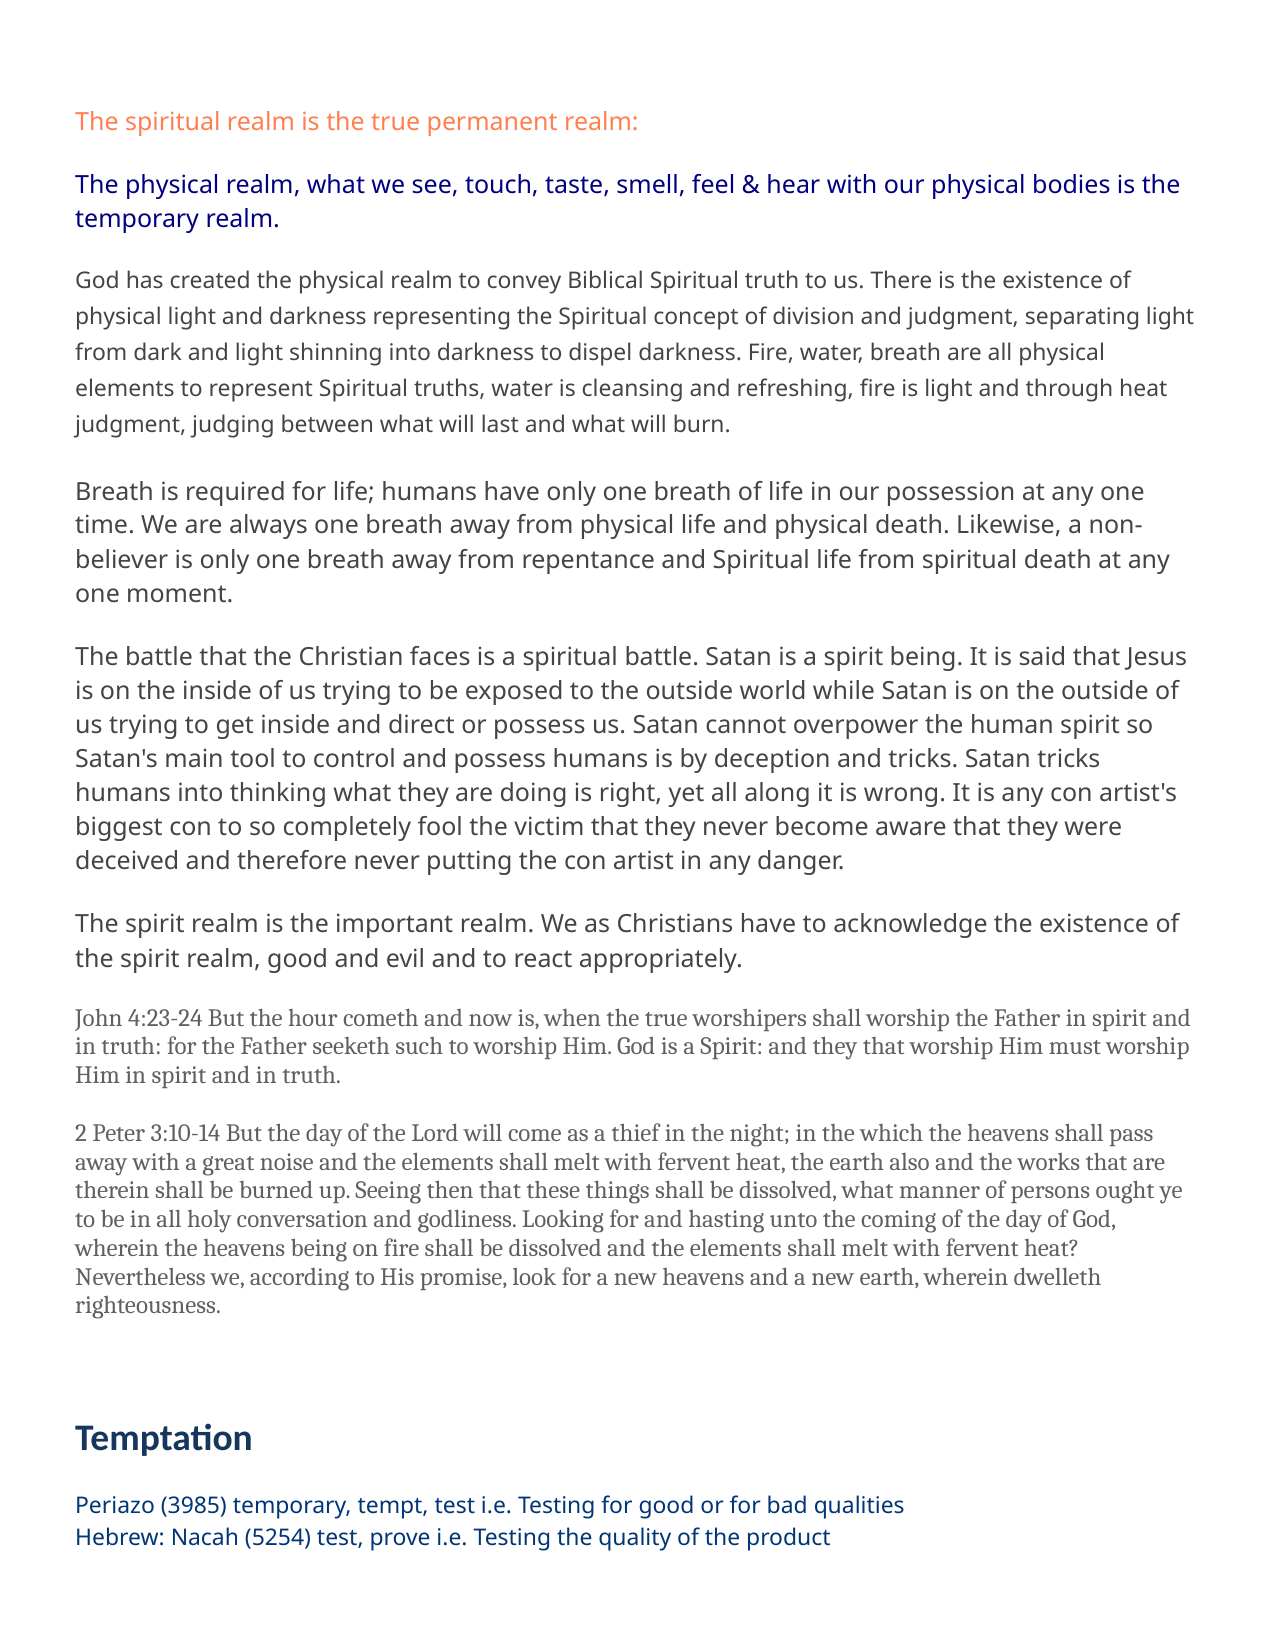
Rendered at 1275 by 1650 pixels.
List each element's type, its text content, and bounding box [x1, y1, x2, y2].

text The physical realm, what we see, touch, taste, smell, feel & hear with our physical bodies is the temporary realm. [75, 167, 1200, 235]
text 2 Peter 3:10-14 But the day of the Lord will come as a thief in the night; in the which the heavens shall pass away with a great noise and the elements shall melt with fervent heat, the earth also and the works that are therein shall be burned up. Seeing then that these things shall be dissolved, what manner of persons ought ye to be in all holy conversation and godliness. Looking for and hasting unto the coming of the day of God, wherein the heavens being on fire shall be dissolved and the elements shall melt with fervent heat? Nevertheless we, according to His promise, look for a new heavens and a new earth, wherein dwelleth righteousness. [75, 1119, 1200, 1320]
text God has created the physical realm to convey Biblical Spiritual truth to us. There is the existence of physical light and darkness representing the Spiritual concept of division and judgment, separating light from dark and light shinning into darkness to dispel darkness. Fire, water, breath are all physical elements to represent Spiritual truths, water is cleansing and refreshing, fire is light and through heat judgment, judging between what will last and what will burn. [75, 264, 1200, 439]
text The spirit realm is the important realm. We as Christians have to acknowledge the existence of the spirit realm, good and evil and to react appropriately. [75, 906, 1200, 974]
text Breath is required for life; humans have only one breath of life in our possession at any one time. We are always one breath away from physical life and physical death. Likewise, a non-believer is only one breath away from repentance and Spiritual life from spiritual death at any one moment. [75, 473, 1200, 609]
text The spiritual realm is the true permanent realm: [75, 104, 1200, 138]
text The battle that the Christian faces is a spiritual battle. Satan is a spirit being. It is said that Jesus is on the inside of us trying to be exposed to the outside world while Satan is on the outside of us trying to get inside and direct or possess us. Satan cannot overpower the human spirit so Satan's main tool to control and possess humans is by deception and tricks. Satan tricks humans into thinking what they are doing is right, yet all along it is wrong. It is any con artist's biggest con to so completely fool the victim that they never become aware that they were deceived and therefore never putting the con artist in any danger. [75, 638, 1200, 877]
subtitle Temptation [75, 1414, 1200, 1460]
text John 4:23-24 But the hour cometh and now is, when the true worshipers shall worship the Father in spirit and in truth: for the Father seeketh such to worship Him. God is a Spirit: and they that worship Him must worship Him in spirit and in truth. [75, 1003, 1200, 1090]
text Periazo (3985) temporary, tempt, test i.e. Testing for good or for bad qualities Hebrew: Nacah (5254) test, prove i.e. Testing the quality of the product [75, 1489, 1200, 1552]
